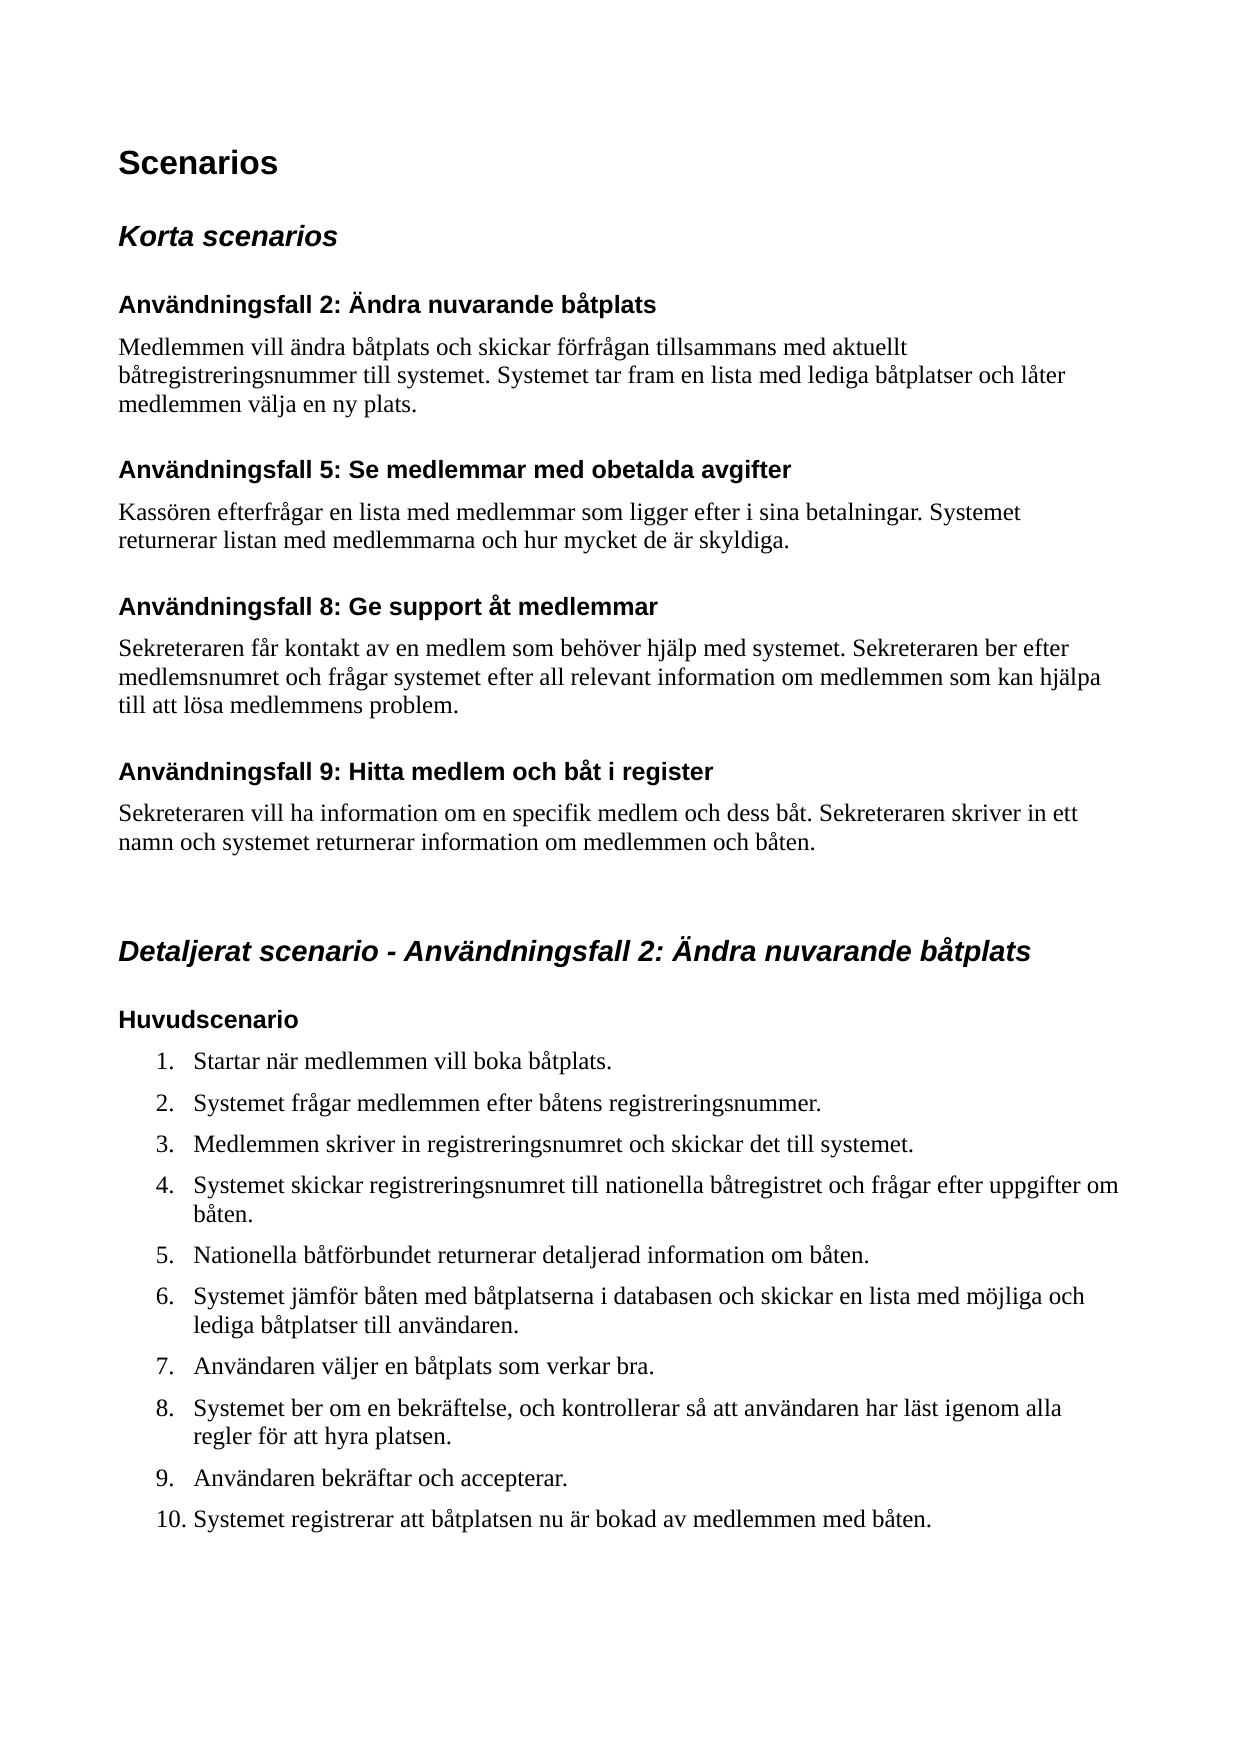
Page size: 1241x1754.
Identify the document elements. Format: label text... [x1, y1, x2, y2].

subtitle Korta scenarios [118, 219, 1122, 253]
subtitle Huvudscenario [118, 1005, 1122, 1034]
list Användaren bekräftar och accepterar. [156, 1463, 1122, 1491]
list Startar när medlemmen vill boka båtplats. [156, 1046, 1122, 1075]
list Nationella båtförbundet returnerar detaljerad information om båten. [156, 1240, 1122, 1269]
subtitle Detaljerat scenario - Användningsfall 2: Ändra nuvarande båtplats [118, 934, 1122, 968]
list Medlemmen skriver in registreringsnumret och skickar det till systemet. [156, 1129, 1122, 1158]
subtitle Användningsfall 9: Hitta medlem och båt i register [118, 757, 1122, 785]
subtitle Användningsfall 5: Se medlemmar med obetalda avgifter [118, 455, 1122, 484]
list Användaren väljer en båtplats som verkar bra. [156, 1351, 1122, 1380]
subtitle Användningsfall 2: Ändra nuvarande båtplats [118, 290, 1122, 319]
text Medlemmen vill ändra båtplats och skickar förfrågan tillsammans med aktuellt båtregistreringsnummer till systemet. Systemet tar fram en lista med lediga båtplatser och låter medlemmen välja en ny plats. [118, 332, 1122, 418]
list Systemet skickar registreringsnumret till nationella båtregistret och frågar efter uppgifter om båten. [156, 1170, 1122, 1228]
text Kassören efterfrågar en lista med medlemmar som ligger efter i sina betalningar. Systemet returnerar listan med medlemmarna och hur mycket de är skyldiga. [118, 497, 1122, 554]
text Sekreteraren vill ha information om en specifik medlem och dess båt. Sekreteraren skriver in ett namn och systemet returnerar information om medlemmen och båten. [118, 798, 1122, 855]
subtitle Användningsfall 8: Ge support åt medlemmar [118, 592, 1122, 620]
subtitle Scenarios [118, 143, 1122, 182]
list Systemet registrerar att båtplatsen nu är bokad av medlemmen med båten. [156, 1504, 1122, 1533]
list Systemet frågar medlemmen efter båtens registreringsnummer. [156, 1088, 1122, 1116]
list Systemet jämför båten med båtplatserna i databasen och skickar en lista med möjliga och lediga båtplatser till användaren. [156, 1281, 1122, 1339]
list Systemet ber om en bekräftelse, och kontrollerar så att användaren har läst igenom alla regler för att hyra platsen. [156, 1393, 1122, 1450]
text Sekreteraren får kontakt av en medlem som behöver hjälp med systemet. Sekreteraren ber efter medlemsnumret och frågar systemet efter all relevant information om medlemmen som kan hjälpa till att lösa medlemmens problem. [118, 633, 1122, 719]
